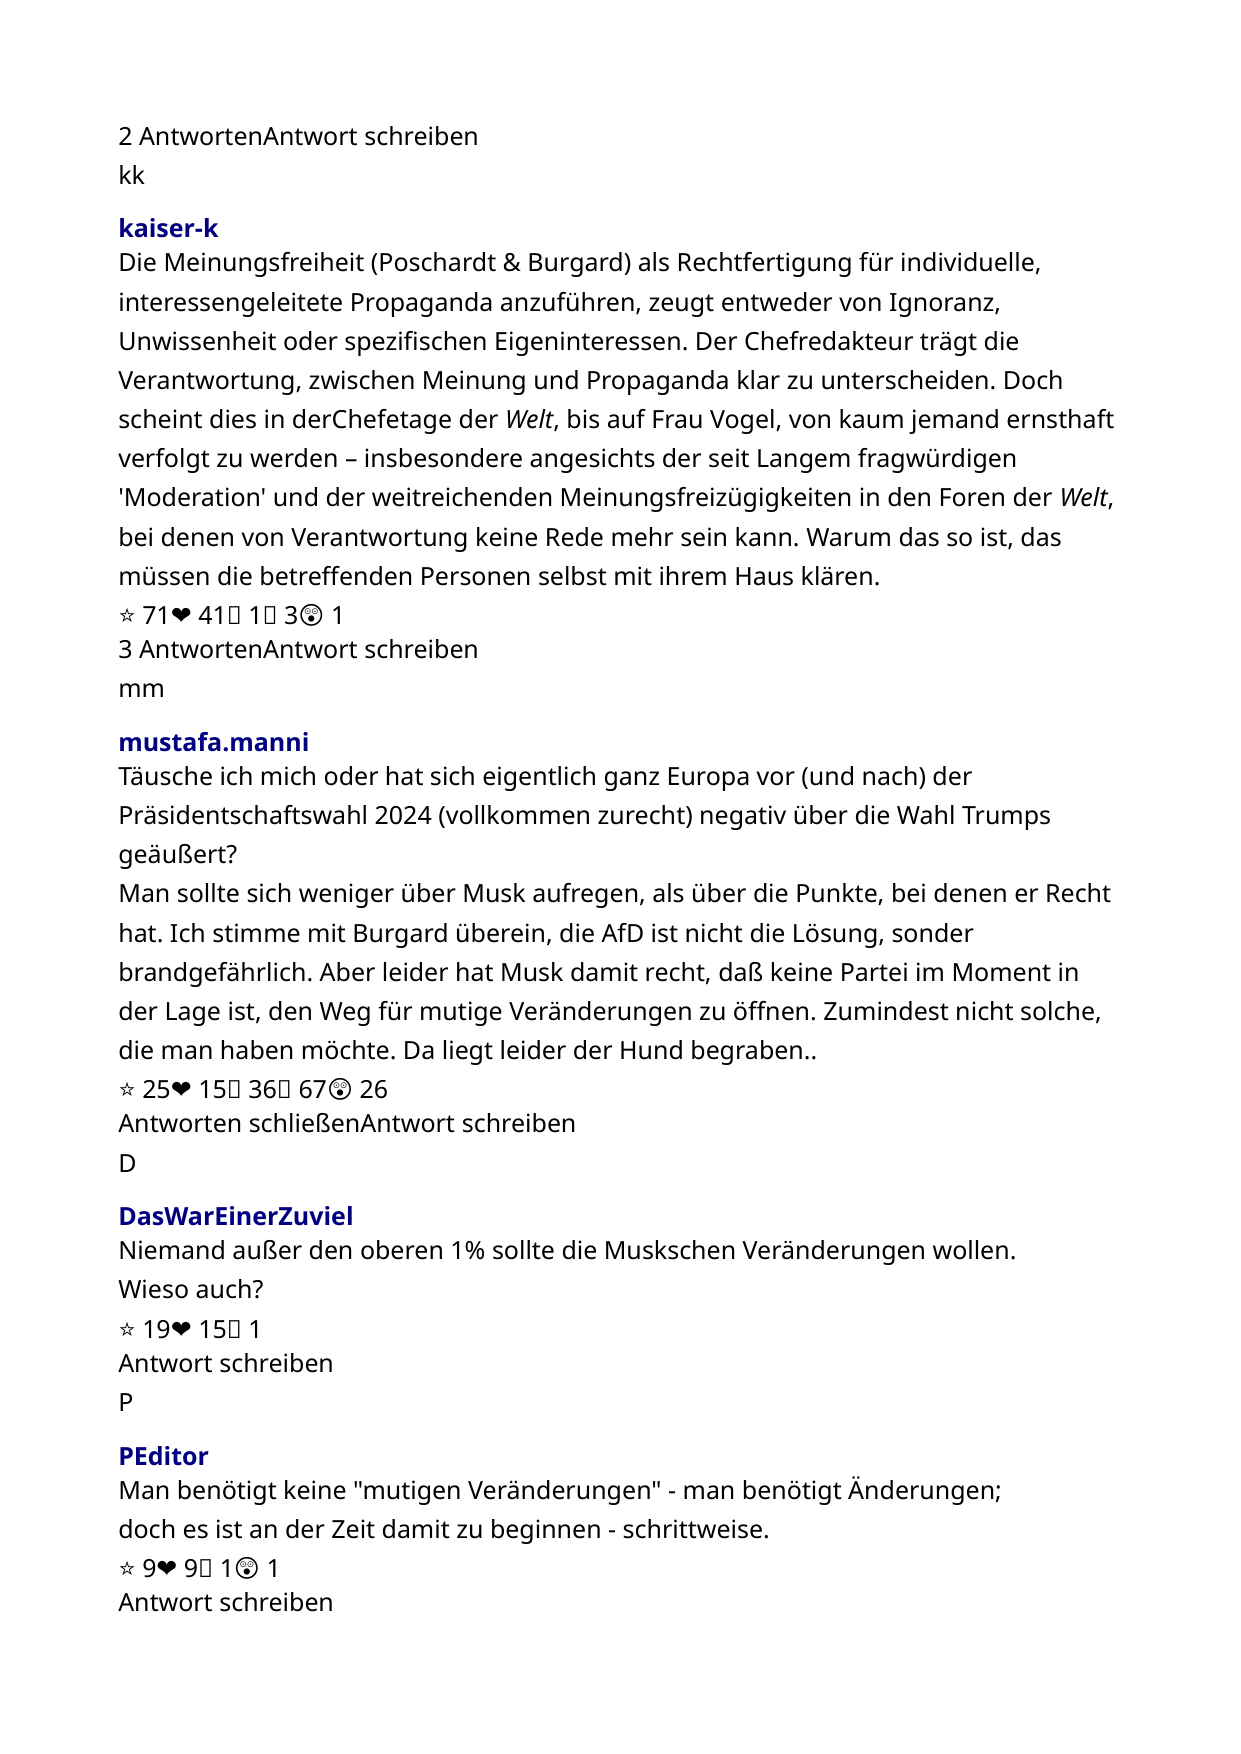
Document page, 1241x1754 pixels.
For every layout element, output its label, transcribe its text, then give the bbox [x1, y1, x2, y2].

text Antwort schreiben [118, 1345, 1122, 1379]
text kk [118, 157, 1122, 191]
subtitle DasWarEinerZuviel [118, 1199, 1122, 1233]
text Antwort schreiben [118, 1585, 1122, 1619]
text Antworten schließenAntwort schreiben [118, 1106, 1122, 1140]
subtitle PEditor [118, 1438, 1122, 1472]
text Wieso auch? [118, 1272, 1122, 1306]
text Niemand außer den oberen 1% sollte die Muskschen Veränderungen wollen. [118, 1233, 1122, 1267]
text Man sollte sich weniger über Musk aufregen, als über die Punkte, bei denen er Recht hat. Ich stimme mit Burgard überein, die AfD ist nicht die Lösung, sonder brandgefährlich. Aber leider hat Musk damit recht, daß keine Partei im Moment in der Lage ist, den Weg für mutige Veränderungen zu öffnen. Zumindest nicht solche, die man haben möchte. Da liegt leider der Hund begraben.. [118, 876, 1122, 1067]
text P [118, 1384, 1122, 1419]
text 3 AntwortenAntwort schreiben [118, 632, 1122, 666]
text Täusche ich mich oder hat sich eigentlich ganz Europa vor (und nach) der Präsidentschaftswahl 2024 (vollkommen zurecht) negativ über die Wahl Trumps geäußert? [118, 759, 1122, 871]
text Man benötigt keine "mutigen Veränderungen" - man benötigt Änderungen; [118, 1472, 1122, 1506]
text doch es ist an der Zeit damit zu beginnen - schrittweise. [118, 1512, 1122, 1546]
subtitle kaiser-k [118, 211, 1122, 245]
text ⭐️ 19❤️ 15🤨 1 [118, 1311, 1122, 1345]
text ⭐️ 71❤️ 41🙁 1🤨 3😲 1 [118, 598, 1122, 632]
text ⭐️ 9❤️ 9🤨 1😲 1 [118, 1551, 1122, 1585]
text D [118, 1145, 1122, 1179]
text ⭐️ 25❤️ 15🙁 36🤨 67😲 26 [118, 1072, 1122, 1106]
text Die Meinungsfreiheit (Poschardt & Burgard) als Rechtfertigung für individuelle, interessengeleitete Propaganda anzuführen, zeugt entweder von Ignoranz, Unwissenheit oder spezifischen Eigeninteressen. Der Chefredakteur trägt die Verantwortung, zwischen Meinung und Propaganda klar zu unterscheiden. Doch scheint dies in derChefetage der Welt, bis auf Frau Vogel, von kaum jemand ernsthaft verfolgt zu werden – insbesondere angesichts der seit Langem fragwürdigen 'Moderation' und der weitreichenden Meinungsfreizügigkeiten in den Foren der Welt, bei denen von Verantwortung keine Rede mehr sein kann. Warum das so ist, das müssen die betreffenden Personen selbst mit ihrem Haus klären. [118, 245, 1122, 592]
text 2 AntwortenAntwort schreiben [118, 118, 1122, 152]
subtitle mustafa.manni [118, 724, 1122, 759]
text mm [118, 671, 1122, 705]
